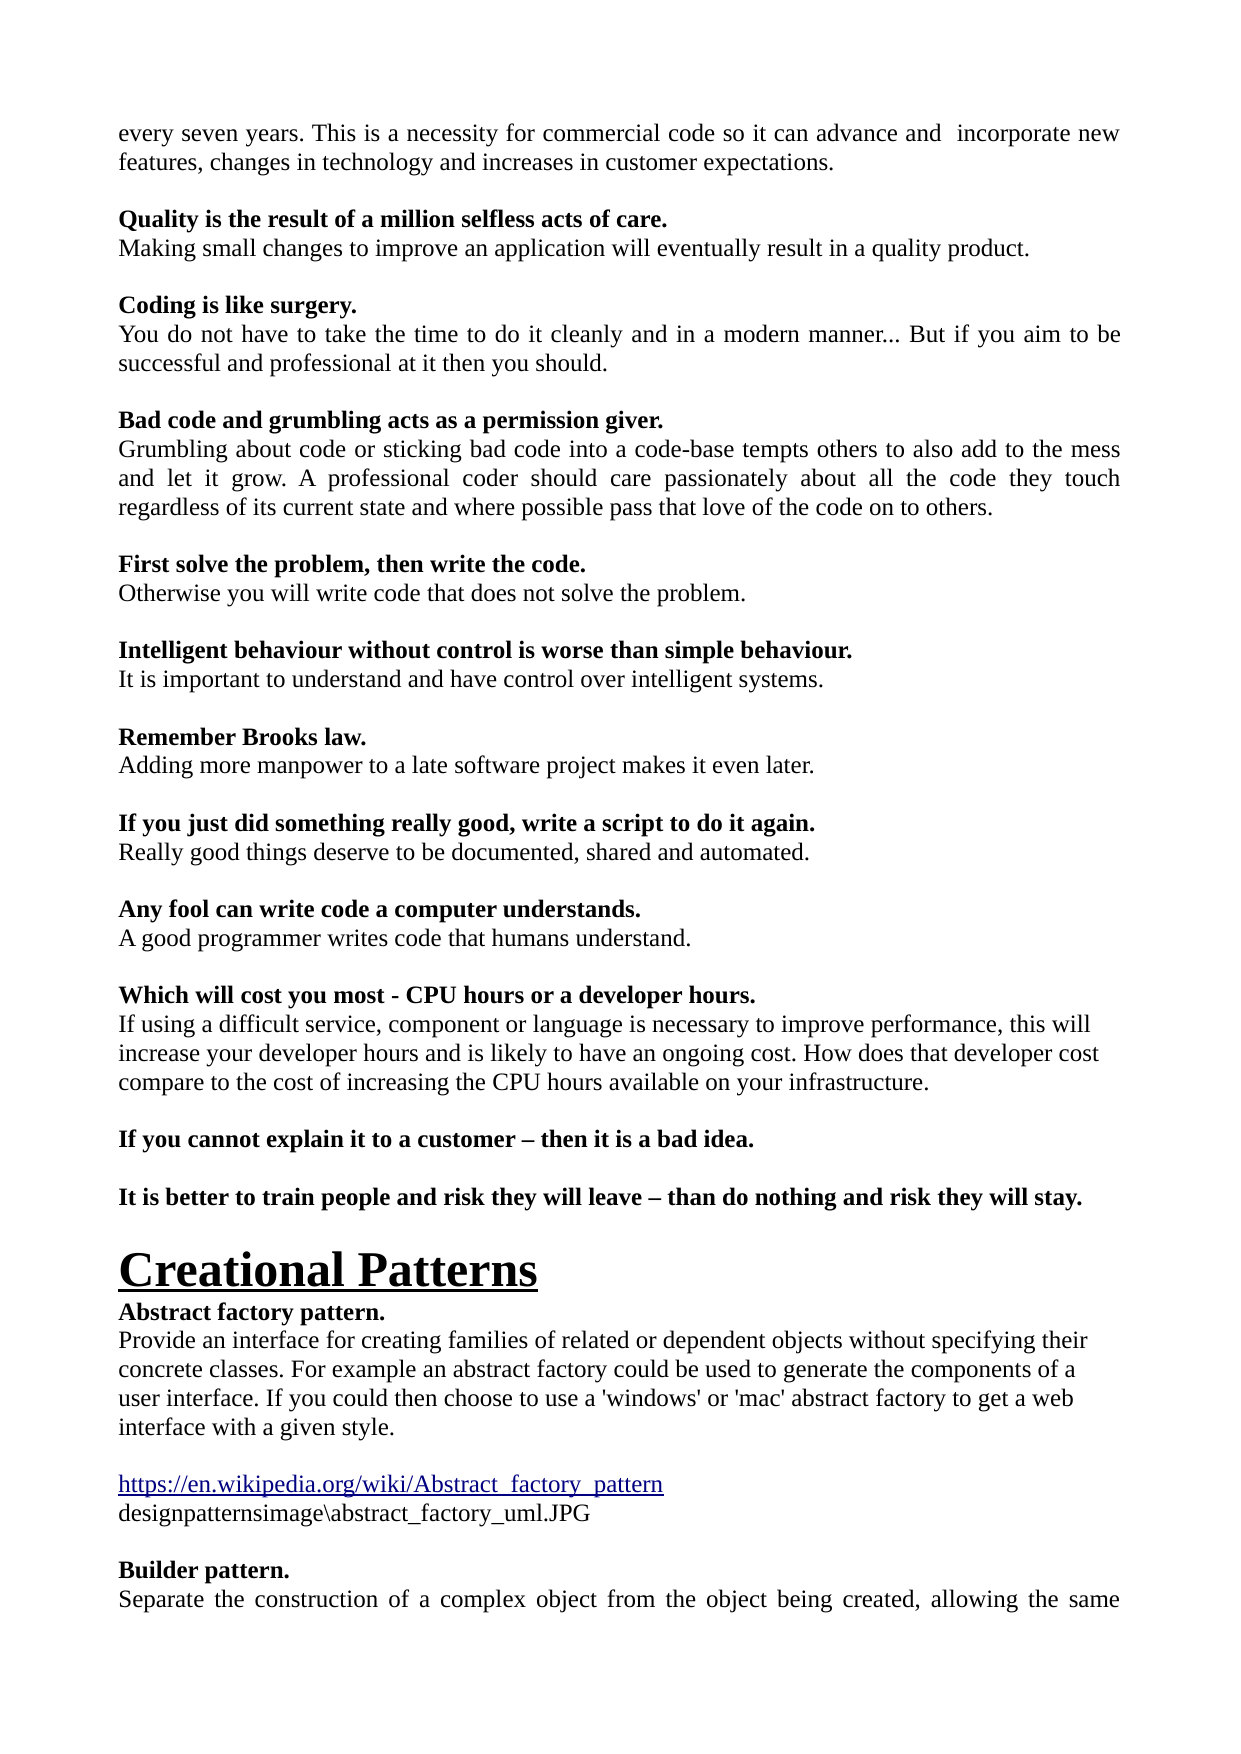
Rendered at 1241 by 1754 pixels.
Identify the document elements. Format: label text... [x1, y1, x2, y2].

text Which will cost you most - CPU hours or a developer hours. [118, 981, 1122, 1009]
text Making small changes to improve an application will eventually result in a quality product. [118, 233, 1122, 262]
text every seven years. This is a necessity for commercial code so it can advance and incorporate new features, changes in technology and increases in customer expectations. [118, 118, 1122, 176]
text It is important to understand and have control over intelligent systems. [118, 664, 1122, 693]
text Intelligent behaviour without control is worse than simple behaviour. [118, 636, 1122, 664]
text Any fool can write code a computer understands. [118, 894, 1122, 923]
text Really good things deserve to be documented, shared and automated. [118, 837, 1122, 866]
text It is better to train people and risk they will leave – than do nothing and risk they will stay. [118, 1182, 1122, 1211]
text Creational Patterns [118, 1239, 1122, 1297]
text Grumbling about code or sticking bad code into a code-base tempts others to also add to the mess and let it grow. A professional coder should care passionately about all the code they touch regardless of its current state and where possible pass that love of the code on to others. [118, 434, 1122, 521]
text Separate the construction of a complex object from the object being created, allowing the same [118, 1584, 1122, 1613]
text If you cannot explain it to a customer – then it is a bad idea. [118, 1124, 1122, 1153]
text Remember Brooks law. [118, 722, 1122, 751]
text Builder pattern. [118, 1556, 1122, 1584]
text Coding is like surgery. [118, 291, 1122, 319]
text Bad code and grumbling acts as a permission giver. [118, 406, 1122, 434]
text Provide an interface for creating families of related or dependent objects without specifying their concrete classes. For example an abstract factory could be used to generate the components of a user interface. If you could then choose to use a 'windows' or 'mac' abstract factory to get a web interface with a given style. [118, 1326, 1122, 1441]
text designpatternsimage\abstract_factory_uml.JPG [118, 1498, 1122, 1527]
text If you just did something really good, write a script to do it again. [118, 808, 1122, 837]
text A good programmer writes code that humans understand. [118, 923, 1122, 952]
text Otherwise you will write code that does not solve the problem. [118, 578, 1122, 607]
text If using a difficult service, component or language is necessary to improve performance, this will increase your developer hours and is likely to have an ongoing cost. How does that developer cost compare to the cost of increasing the CPU hours available on your infrastructure. [118, 1009, 1122, 1096]
text You do not have to take the time to do it cleanly and in a modern manner... But if you aim to be successful and professional at it then you should. [118, 319, 1122, 377]
text First solve the problem, then write the code. [118, 549, 1122, 578]
text https://en.wikipedia.org/wiki/Abstract_factory_pattern [118, 1469, 1122, 1498]
text Quality is the result of a million selfless acts of care. [118, 204, 1122, 233]
text Adding more manpower to a late software project makes it even later. [118, 751, 1122, 779]
text Abstract factory pattern. [118, 1297, 1122, 1326]
